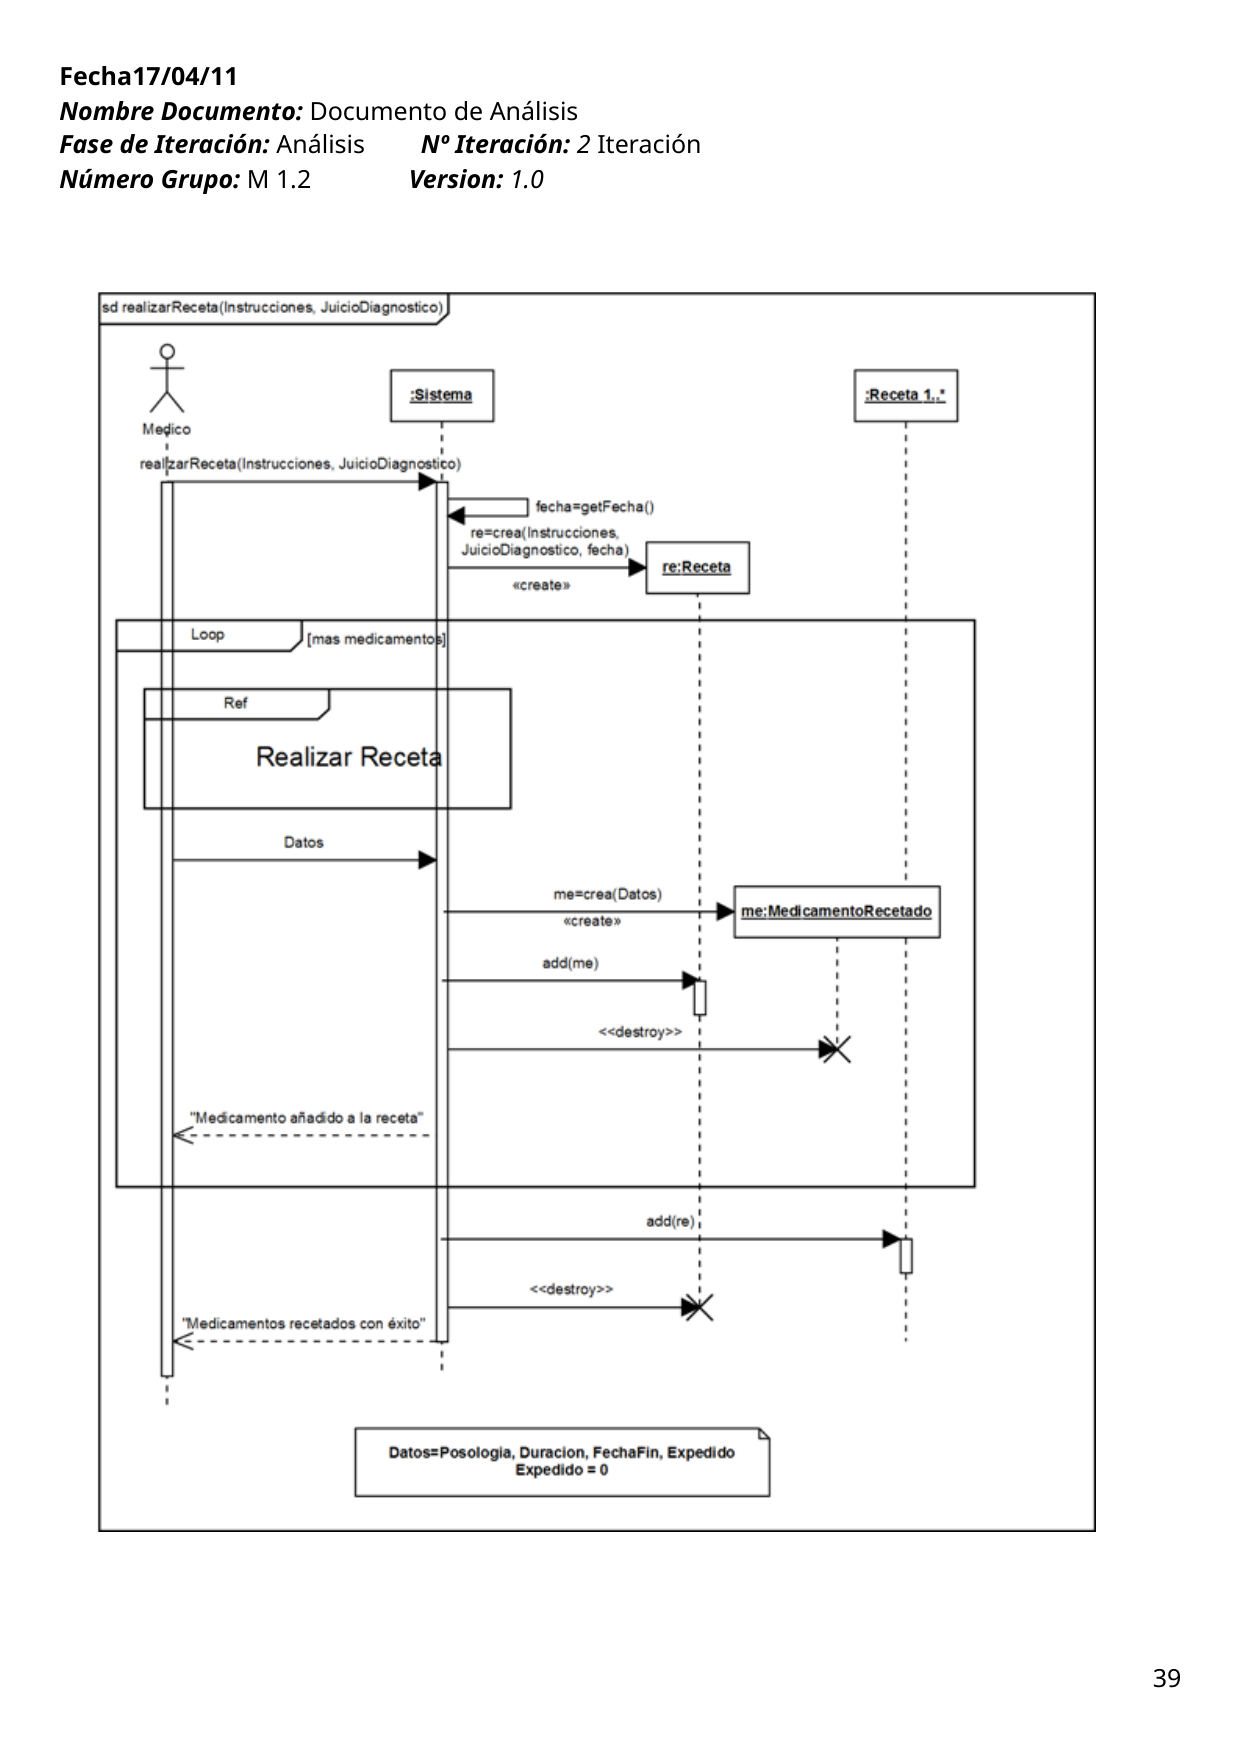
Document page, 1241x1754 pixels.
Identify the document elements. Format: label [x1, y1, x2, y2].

picture [97, 292, 1096, 1532]
